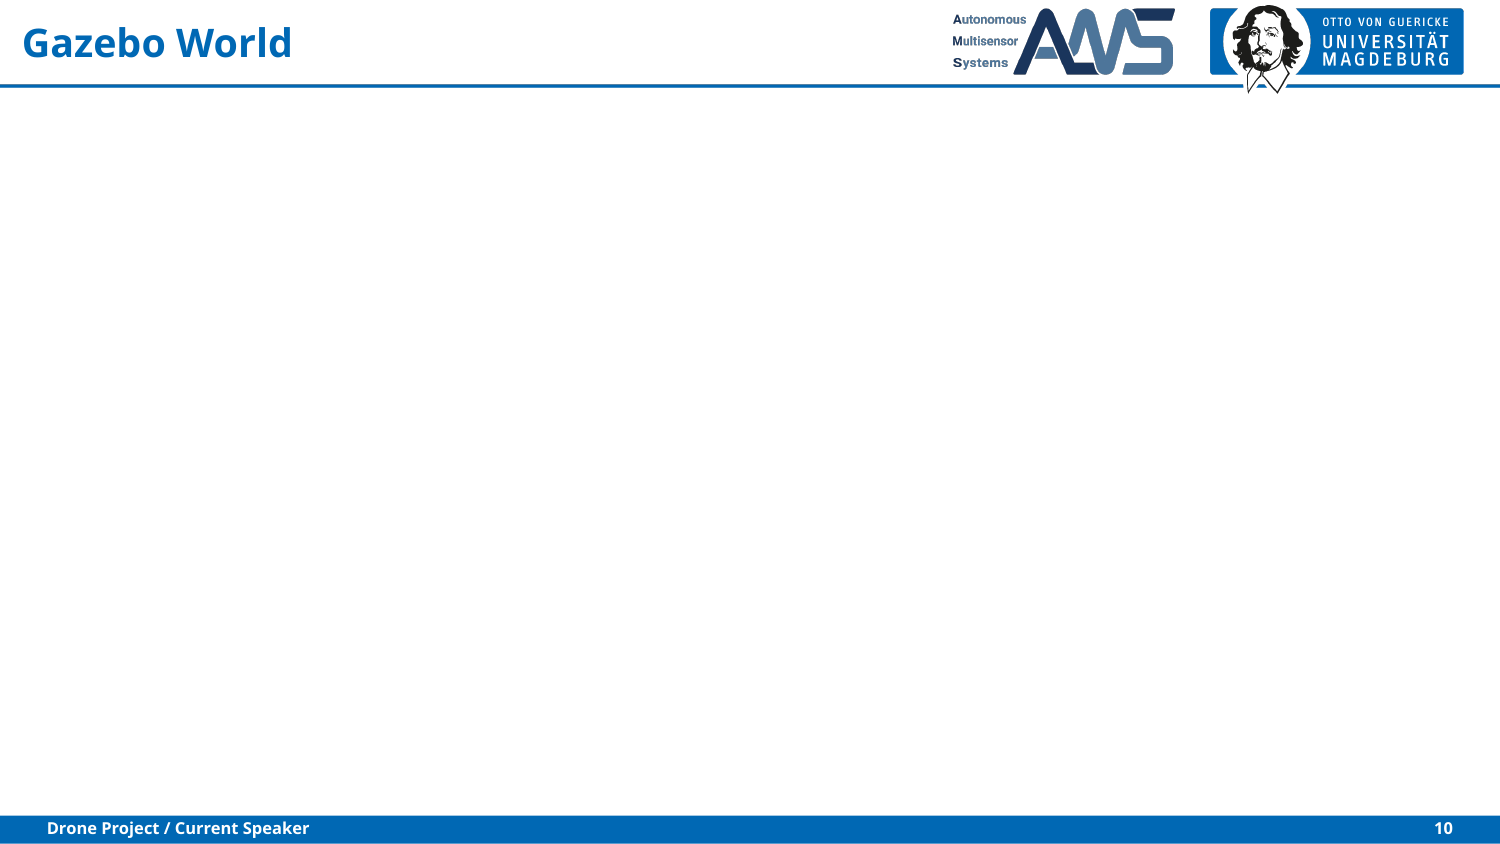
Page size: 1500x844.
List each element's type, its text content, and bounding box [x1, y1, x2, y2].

picture [0, 0, 1500, 103]
title Gazebo World [0, 0, 943, 86]
